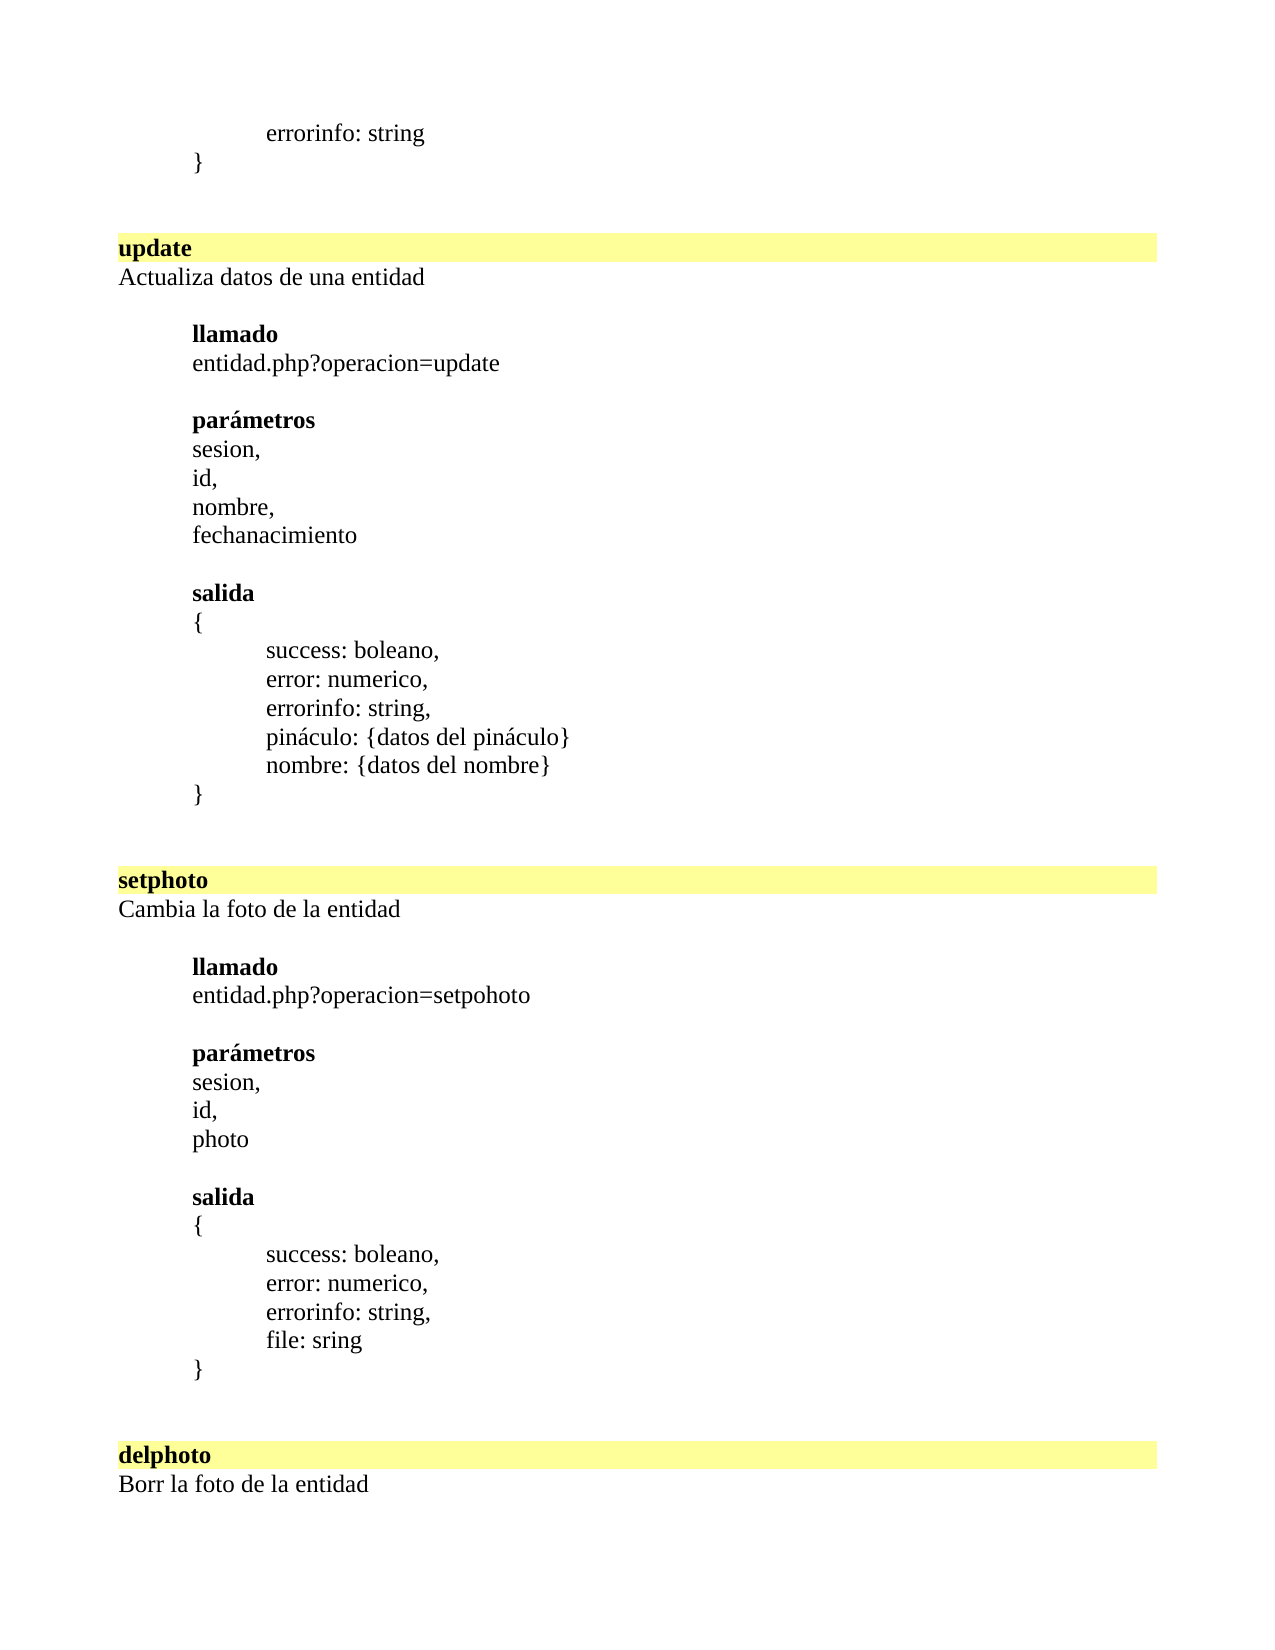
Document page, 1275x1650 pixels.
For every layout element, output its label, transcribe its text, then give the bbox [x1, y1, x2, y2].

text photo [192, 1124, 1157, 1153]
text success: boleano, [192, 636, 1157, 664]
text } [192, 779, 1157, 808]
text llamado [192, 319, 1157, 348]
text Actualiza datos de una entidad [118, 262, 1157, 291]
text error: numerico, [192, 1268, 1157, 1297]
text nombre, [192, 492, 1157, 521]
text { [192, 607, 1157, 636]
text llamado [192, 952, 1157, 981]
text id, [192, 1096, 1157, 1124]
text error: numerico, [192, 664, 1157, 693]
text delphoto [118, 1441, 1157, 1469]
text { [192, 1211, 1157, 1239]
text fechanacimiento [192, 521, 1157, 549]
text update [118, 233, 1157, 262]
text } [192, 147, 1157, 176]
text pináculo: {datos del pináculo} [192, 722, 1157, 751]
text file: sring [192, 1326, 1157, 1354]
text errorinfo: string, [192, 1297, 1157, 1326]
text entidad.php?operacion=update [192, 348, 1157, 377]
text salida [192, 1182, 1157, 1211]
text setphoto [118, 866, 1157, 894]
text id, [192, 463, 1157, 492]
text success: boleano, [192, 1239, 1157, 1268]
text } [192, 1354, 1157, 1383]
text sesion, [192, 434, 1157, 463]
text errorinfo: string, [192, 693, 1157, 722]
text parámetros [192, 406, 1157, 434]
text salida [192, 578, 1157, 607]
text errorinfo: string [192, 118, 1157, 147]
text sesion, [192, 1067, 1157, 1096]
text parámetros [192, 1038, 1157, 1067]
text Borr la foto de la entidad [118, 1469, 1157, 1498]
text nombre: {datos del nombre} [192, 751, 1157, 779]
text Cambia la foto de la entidad [118, 894, 1157, 923]
text entidad.php?operacion=setpohoto [192, 981, 1157, 1009]
